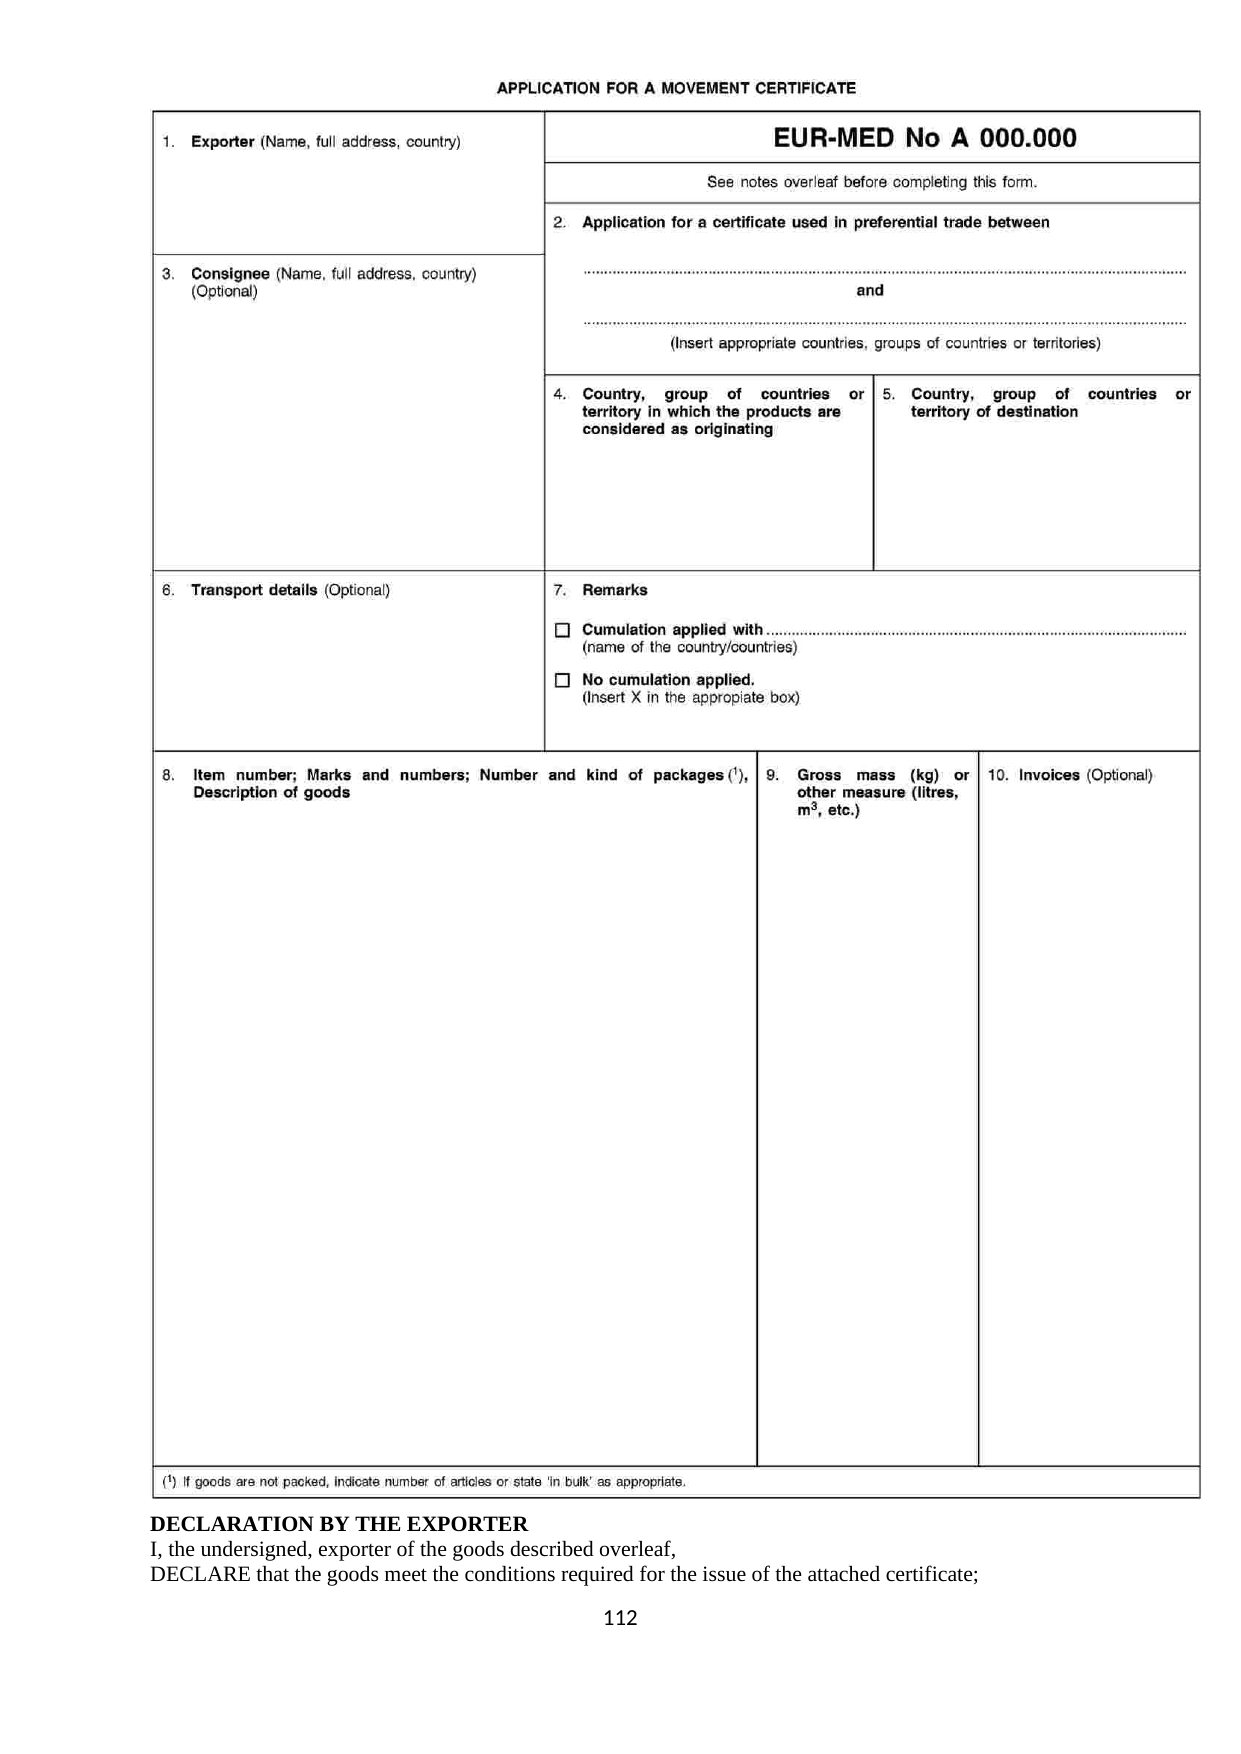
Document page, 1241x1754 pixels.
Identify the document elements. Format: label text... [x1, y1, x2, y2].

text DECLARATION BY THE EXPORTER [150, 1511, 1090, 1536]
text DECLARE that the goods meet the conditions required for the issue of the attached certificate; [150, 1561, 1090, 1587]
text I, the undersigned, exporter of the goods described overleaf, [150, 1536, 1090, 1561]
